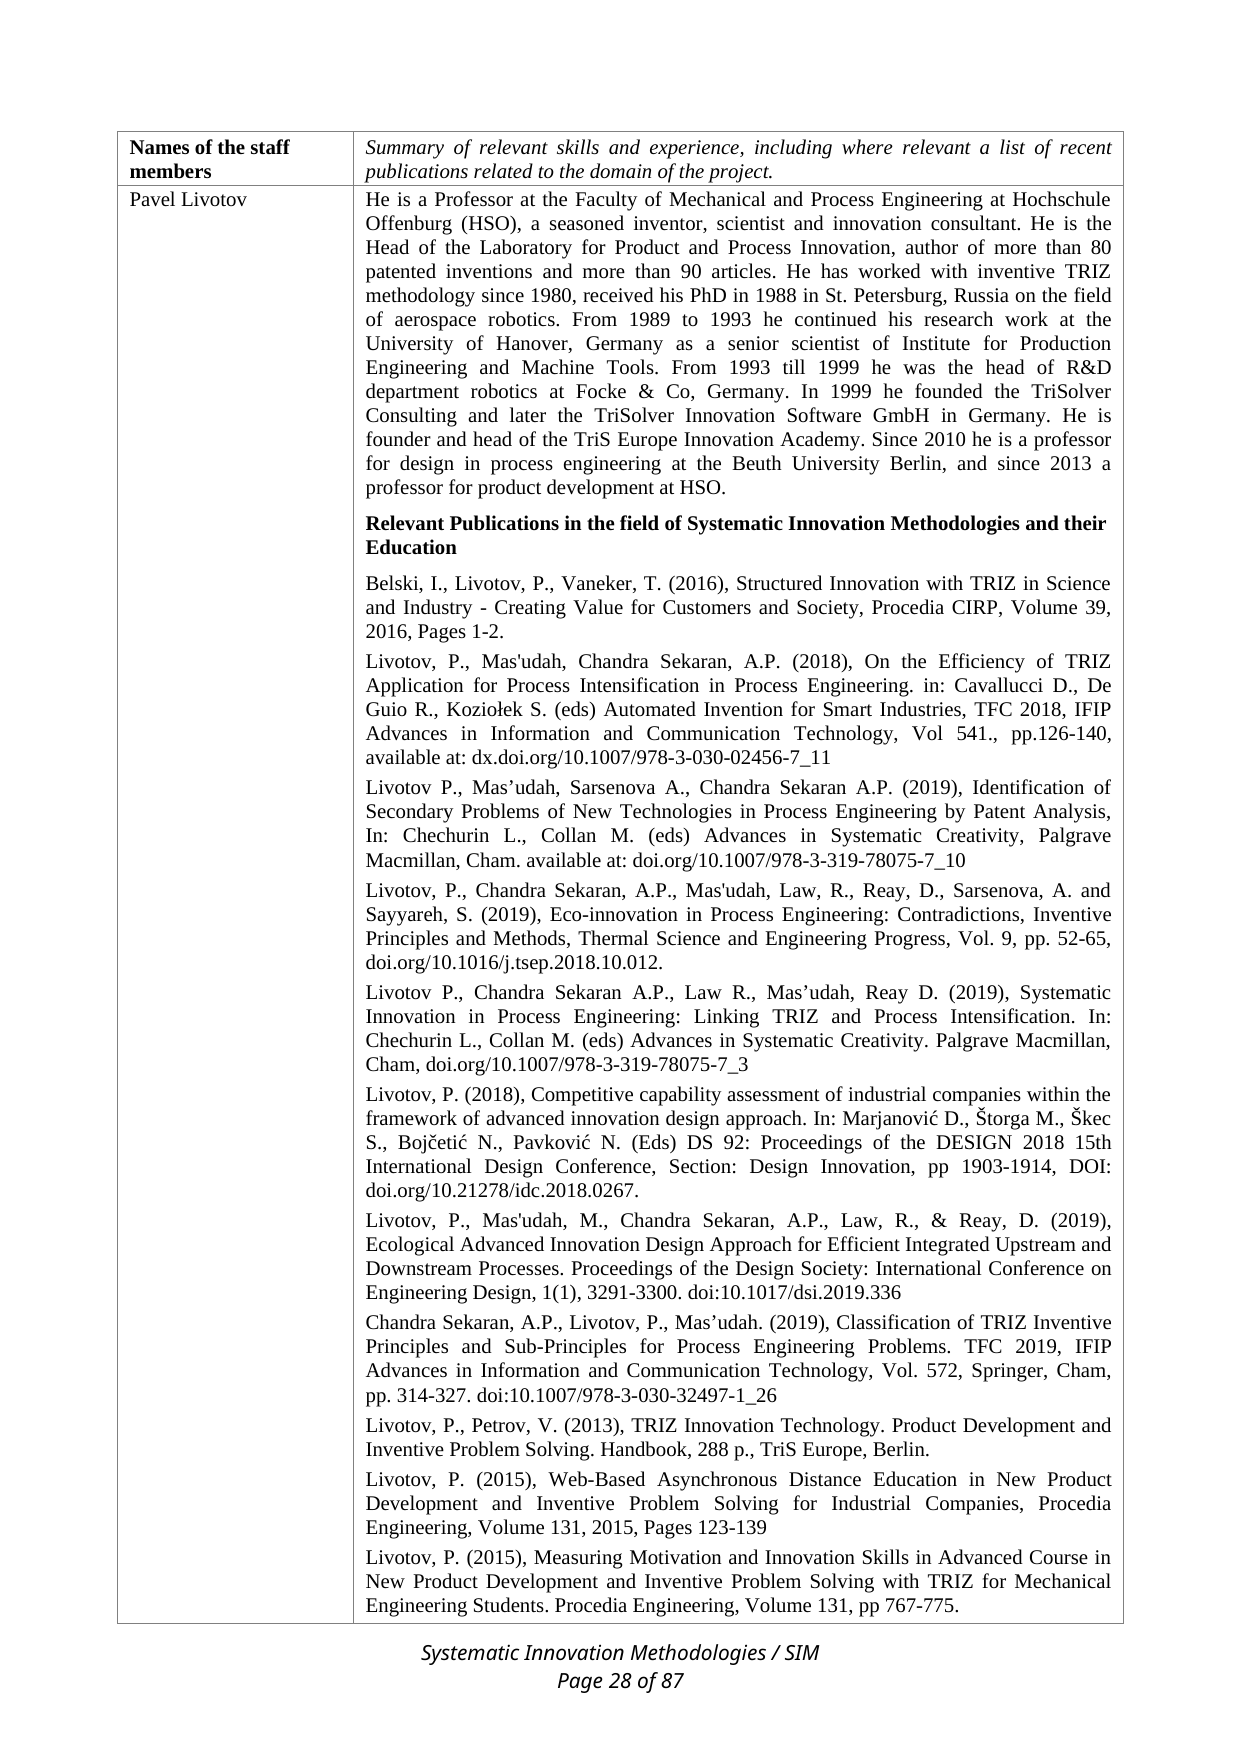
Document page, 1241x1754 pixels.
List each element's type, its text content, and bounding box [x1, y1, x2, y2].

table_cell Pavel Livotov [118, 186, 353, 1623]
table_header Summary of relevant skills and experience, including where relevant a list of recent publications related to the domain of the project. [354, 132, 1123, 185]
table_header Names of the staff members [118, 132, 353, 185]
table_cell He is a Professor at the Faculty of Mechanical and Process Engineering at Hochschule Offenburg (HSO), a seasoned inventor, scientist and innovation consultant. He is the Head of the Laboratory for Product and Process Innovation, author of more than 80 patented inventions and more than 90 articles. He has worked with inventive TRIZ methodology since 1980, received his PhD in 1988 in St. Petersburg, Russia on the field of aerospace robotics. From 1989 to 1993 he continued his research work at the University of Hanover, Germany as a senior scientist of Institute for Production Engineering and Machine Tools. From 1993 till 1999 he was the head of R&D department robotics at Focke & Co, Germany. In 1999 he founded the TriSolver Consulting and later the TriSolver Innovation Software GmbH in Germany. He is founder and head of the TriS Europe Innovation Academy. Since 2010 he is a professor for design in process engineering at the Beuth University Berlin, and since 2013 a professor for product development at HSO. Relevant Publications in the field of Systematic Innovation Methodologies and their Education Belski, I., Livotov, P., Vaneker, T. (2016), Structured Innovation with TRIZ in Science and Industry - Creating Value for Customers and Society, Procedia CIRP, Volume 39, 2016, Pages 1-2. Livotov, P., Mas'udah, Chandra Sekaran, A.P. (2018), On the Efficiency of TRIZ Application for Process Intensification in Process Engineering. in: Cavallucci D., De Guio R., Koziołek S. (eds) Automated Invention for Smart Industries, TFC 2018, IFIP Advances in Information and Communication Technology, Vol 541., pp.126-140, available at: dx.doi.org/10.1007/978-3-030-02456-7_11 Livotov P., Mas’udah, Sarsenova A., Chandra Sekaran A.P. (2019), Identification of Secondary Problems of New Technologies in Process Engineering by Patent Analysis, In: Chechurin L., Collan M. (eds) Advances in Systematic Creativity, Palgrave Macmillan, Cham. available at: doi.org/10.1007/978-3-319-78075-7_10 Livotov, P., Chandra Sekaran, A.P., Mas'udah, Law, R., Reay, D., Sarsenova, A. and Sayyareh, S. (2019), Eco-innovation in Process Engineering: Contradictions, Inventive Principles and Methods, Thermal Science and Engineering Progress, Vol. 9, pp. 52-65, doi.org/10.1016/j.tsep.2018.10.012. Livotov P., Chandra Sekaran A.P., Law R., Mas’udah, Reay D. (2019), Systematic Innovation in Process Engineering: Linking TRIZ and Process Intensification. In: Chechurin L., Collan M. (eds) Advances in Systematic Creativity. Palgrave Macmillan, Cham, doi.org/10.1007/978-3-319-78075-7_3 Livotov, P. (2018), Competitive capability assessment of industrial companies within the framework of advanced innovation design approach. In: Marjanović D., Štorga M., Škec S., Bojčetić N., Pavković N. (Eds) DS 92: Proceedings of the DESIGN 2018 15th International Design Conference, Section: Design Innovation, pp 1903-1914, DOI: doi.org/10.21278/idc.2018.0267. Livotov, P., Mas'udah, M., Chandra Sekaran, A.P., Law, R., & Reay, D. (2019), Ecological Advanced Innovation Design Approach for Efficient Integrated Upstream and Downstream Processes. Proceedings of the Design Society: International Conference on Engineering Design, 1(1), 3291-3300. doi:10.1017/dsi.2019.336 Chandra Sekaran, A.P., Livotov, P., Mas’udah. (2019), Classification of TRIZ Inventive Principles and Sub-Principles for Process Engineering Problems. TFC 2019, IFIP Advances in Information and Communication Technology, Vol. 572, Springer, Cham, pp. 314-327. doi:10.1007/978-3-030-32497-1_26 Livotov, P., Petrov, V. (2013), TRIZ Innovation Technology. Product Development and Inventive Problem Solving. Handbook, 288 p., TriS Europe, Berlin. Livotov, P. (2015), Web-Based Asynchronous Distance Education in New Product Development and Inventive Problem Solving for Industrial Companies, Procedia Engineering, Volume 131, 2015, Pages 123-139 Livotov, P. (2015), Measuring Motivation and Innovation Skills in Advanced Course in New Product Development and Inventive Problem Solving with TRIZ for Mechanical Engineering Students. Procedia Engineering, Volume 131, pp 767-775. [354, 186, 1123, 1623]
